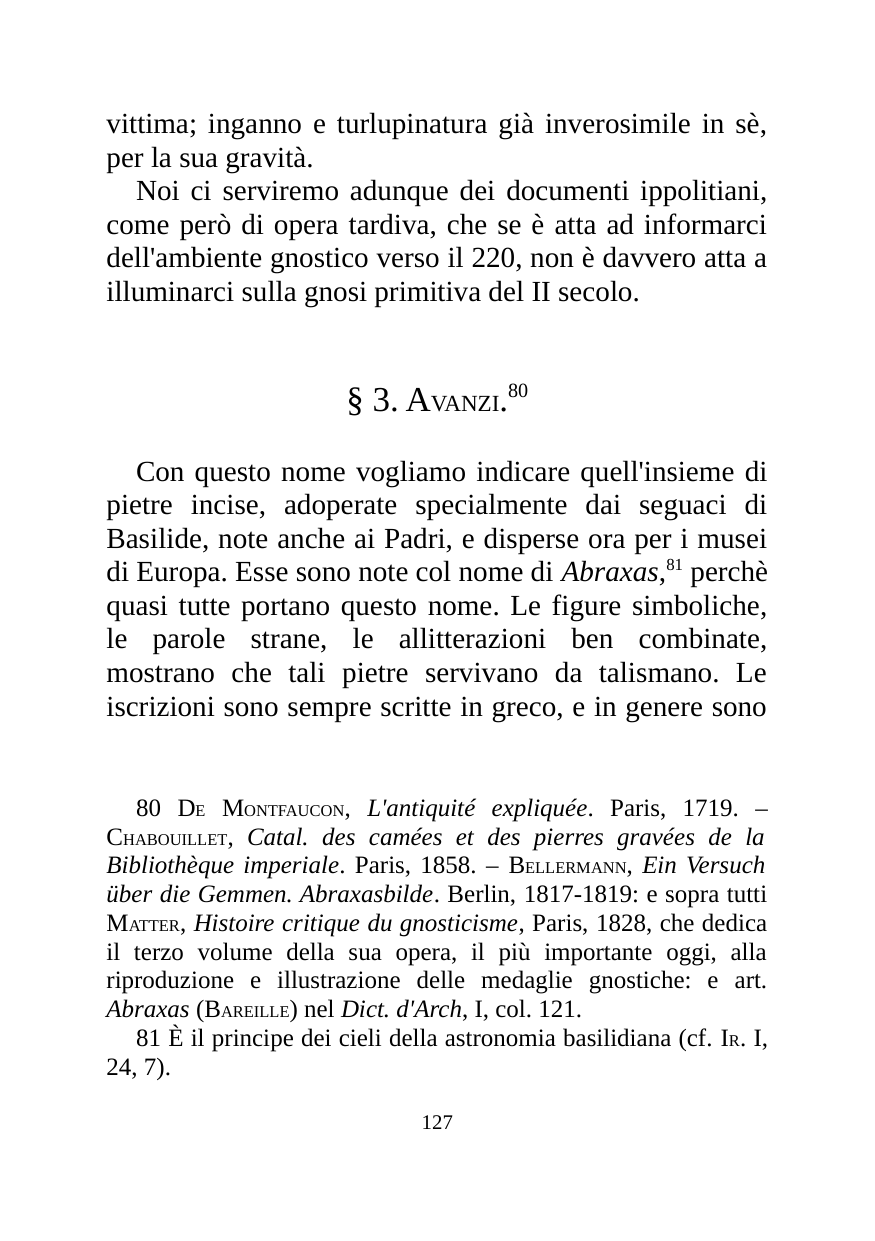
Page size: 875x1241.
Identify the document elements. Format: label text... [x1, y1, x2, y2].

text vittima; inganno e turlupinatura già inverosimile in sè, per la sua gravità. [106, 106, 768, 173]
subtitle § 3. Avanzi. [106, 378, 768, 418]
text Con questo nome vogliamo indicare quell'insieme di pietre incise, adoperate specialmente dai seguaci di Basilide, note anche ai Padri, e disperse ora per i musei di Europa. Esse sono note col nome di Abraxas, perchè quasi tutte portano questo nome. Le figure simboliche, le parole strane, le allitterazioni ben combinate, mostrano che tali pietre servivano da talismano. Le iscrizioni sono sempre scritte in greco, e in genere sono [106, 454, 768, 722]
text Noi ci serviremo adunque dei documenti ippolitiani, come però di opera tardiva, che se è atta ad informarci dell'ambiente gnostico verso il 220, non è davvero atta a illuminarci sulla gnosi primitiva del II secolo. [106, 173, 768, 307]
text È il principe dei cieli della astronomia basilidiana (cf. Ir. I, 24, 7). [106, 1023, 768, 1080]
text De Montfaucon, L'antiquité expliquée. Paris, 1719. – Chabouillet, Catal. des camées et des pierres gravées de la Bibliothèque imperiale. Paris, 1858. – Bellermann, Ein Versuch über die Gemmen. Abraxasbilde. Berlin, 1817-1819: e sopra tutti Matter, Histoire critique du gnosticisme, Paris, 1828, che dedica il terzo volume della sua opera, il più importante oggi, alla riproduzione e illustrazione delle medaglie gnostiche: e art. Abraxas (Bareille) nel Dict. d'Arch, I, col. 121. [106, 793, 768, 1023]
